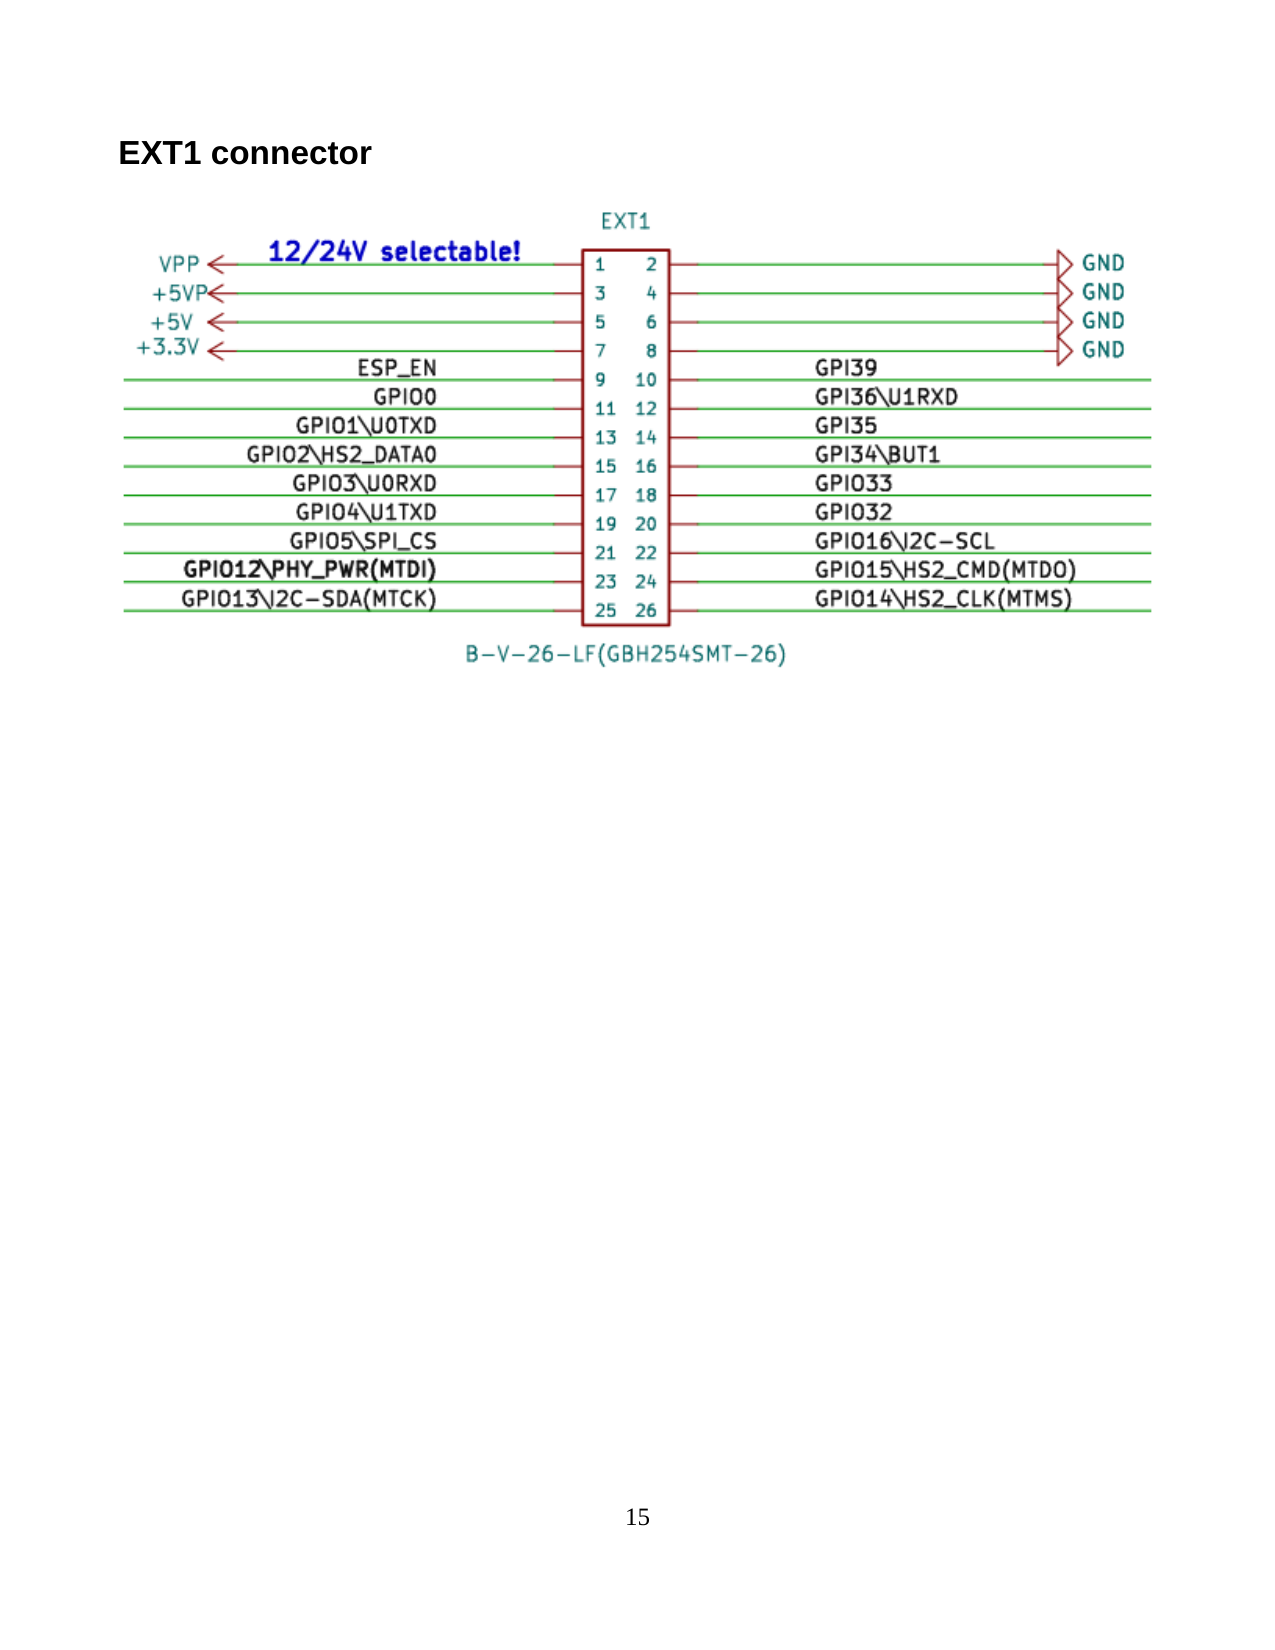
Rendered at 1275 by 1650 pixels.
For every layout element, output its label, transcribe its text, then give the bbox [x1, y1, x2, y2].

subtitle EXT1 connector [118, 133, 1157, 171]
picture [123, 183, 1152, 697]
